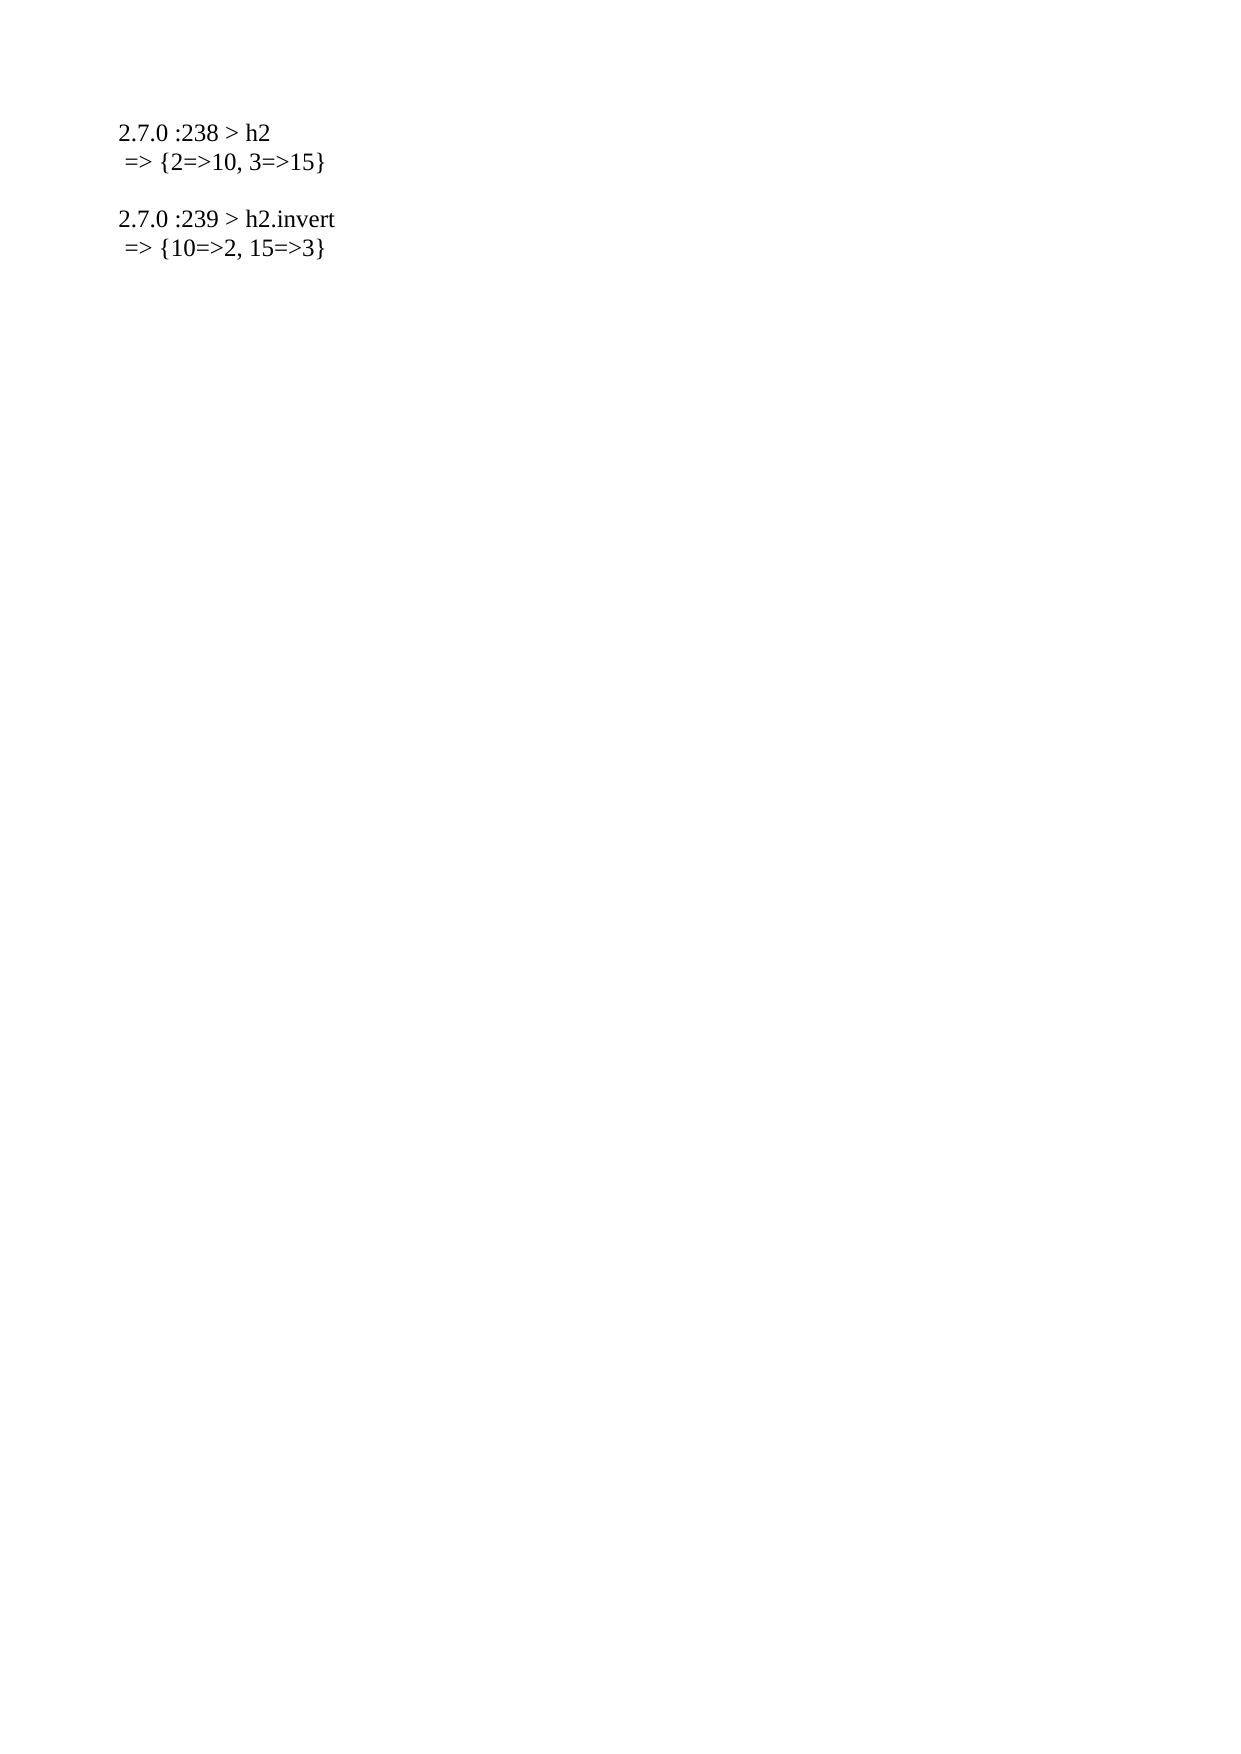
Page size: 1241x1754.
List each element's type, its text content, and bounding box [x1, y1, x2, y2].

text => {2=>10, 3=>15} [118, 147, 1122, 176]
text 2.7.0 :239 > h2.invert [118, 204, 1122, 233]
text 2.7.0 :238 > h2 [118, 118, 1122, 147]
text => {10=>2, 15=>3} [118, 233, 1122, 262]
